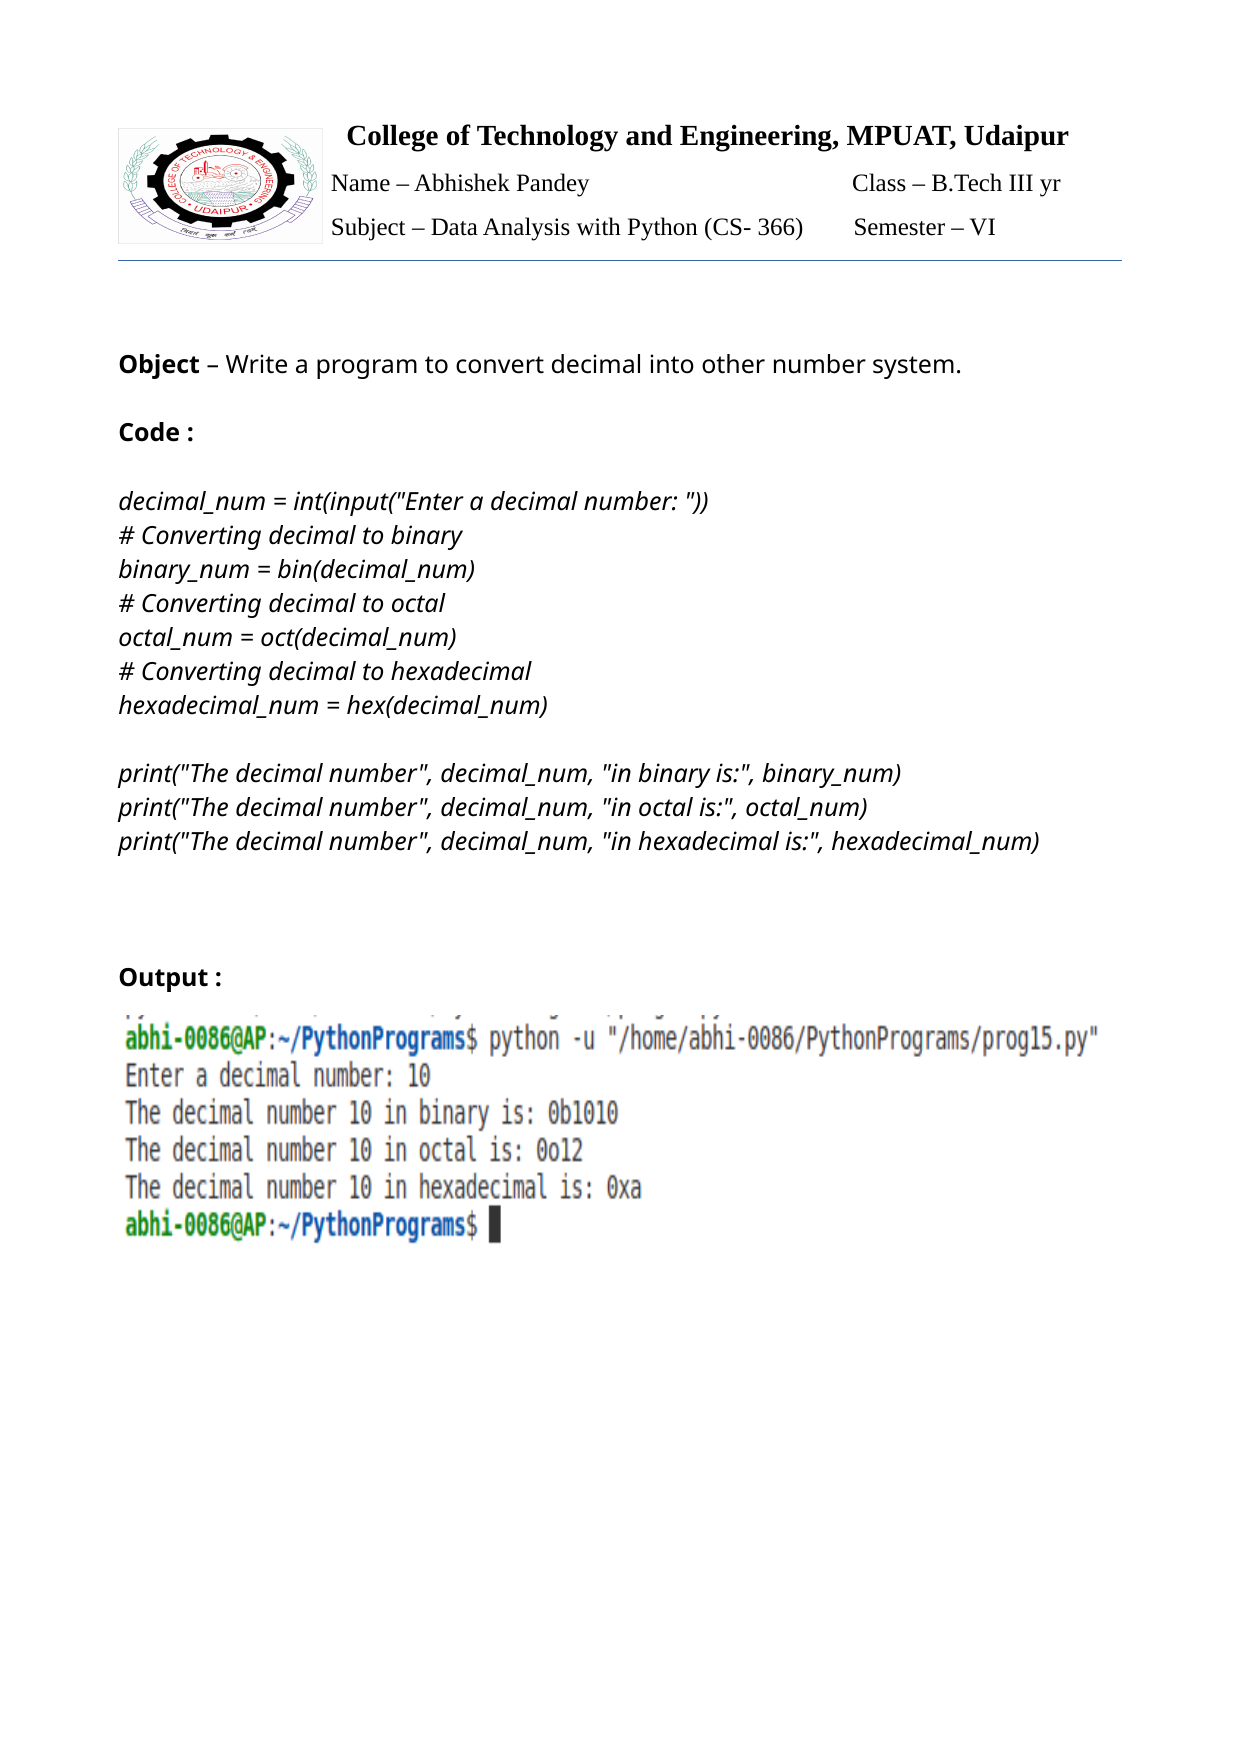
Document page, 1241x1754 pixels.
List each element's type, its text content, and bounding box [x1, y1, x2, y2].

text # Converting decimal to octal [118, 585, 1122, 619]
text print("The decimal number", decimal_num, "in hexadecimal is:", hexadecimal_num) [118, 824, 1122, 858]
text binary_num = bin(decimal_num) [118, 551, 1122, 585]
text hexadecimal_num = hex(decimal_num) [118, 688, 1122, 722]
picture [118, 1015, 1123, 1290]
text Output : [118, 960, 1122, 994]
text Object – Write a program to convert decimal into other number system. [118, 347, 1122, 381]
text octal_num = oct(decimal_num) [118, 619, 1122, 653]
text # Converting decimal to hexadecimal [118, 653, 1122, 688]
picture [118, 128, 323, 244]
text print("The decimal number", decimal_num, "in binary is:", binary_num) [118, 756, 1122, 790]
text print("The decimal number", decimal_num, "in octal is:", octal_num) [118, 790, 1122, 824]
text decimal_num = int(input("Enter a decimal number: ")) [118, 483, 1122, 517]
text # Converting decimal to binary [118, 517, 1122, 551]
text Code : [118, 415, 1122, 449]
